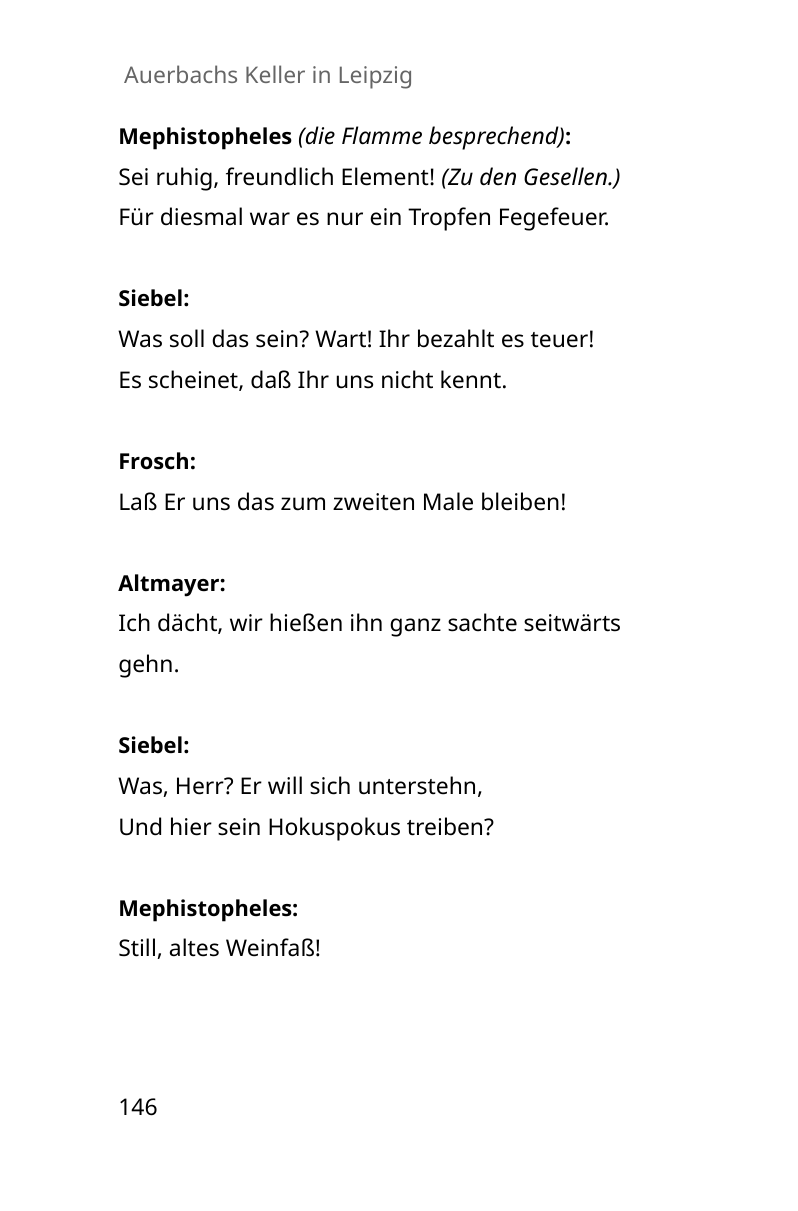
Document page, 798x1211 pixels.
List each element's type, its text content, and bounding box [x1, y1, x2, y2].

text Mephistopheles (die Flamme besprechend): Sei ruhig, freundlich Element! (Zu den Gesellen.) Für diesmal war es nur ein Tropfen Fegefeuer. [118, 120, 679, 232]
text Altmayer: Ich dächt, wir hießen ihn ganz sachte seitwärts gehn. [118, 544, 679, 679]
text Siebel: Was, Herr? Er will sich unterstehn, Und hier sein Hokuspokus treiben? [118, 706, 679, 842]
text Frosch: Laß Er uns das zum zweiten Male bleiben! [118, 422, 679, 517]
text Siebel: Was soll das sein? Wart! Ihr bezahlt es teuer! Es scheinet, daß Ihr uns nicht kennt. [118, 259, 679, 395]
text Mephistopheles: Still, altes Weinfaß! [118, 869, 679, 963]
